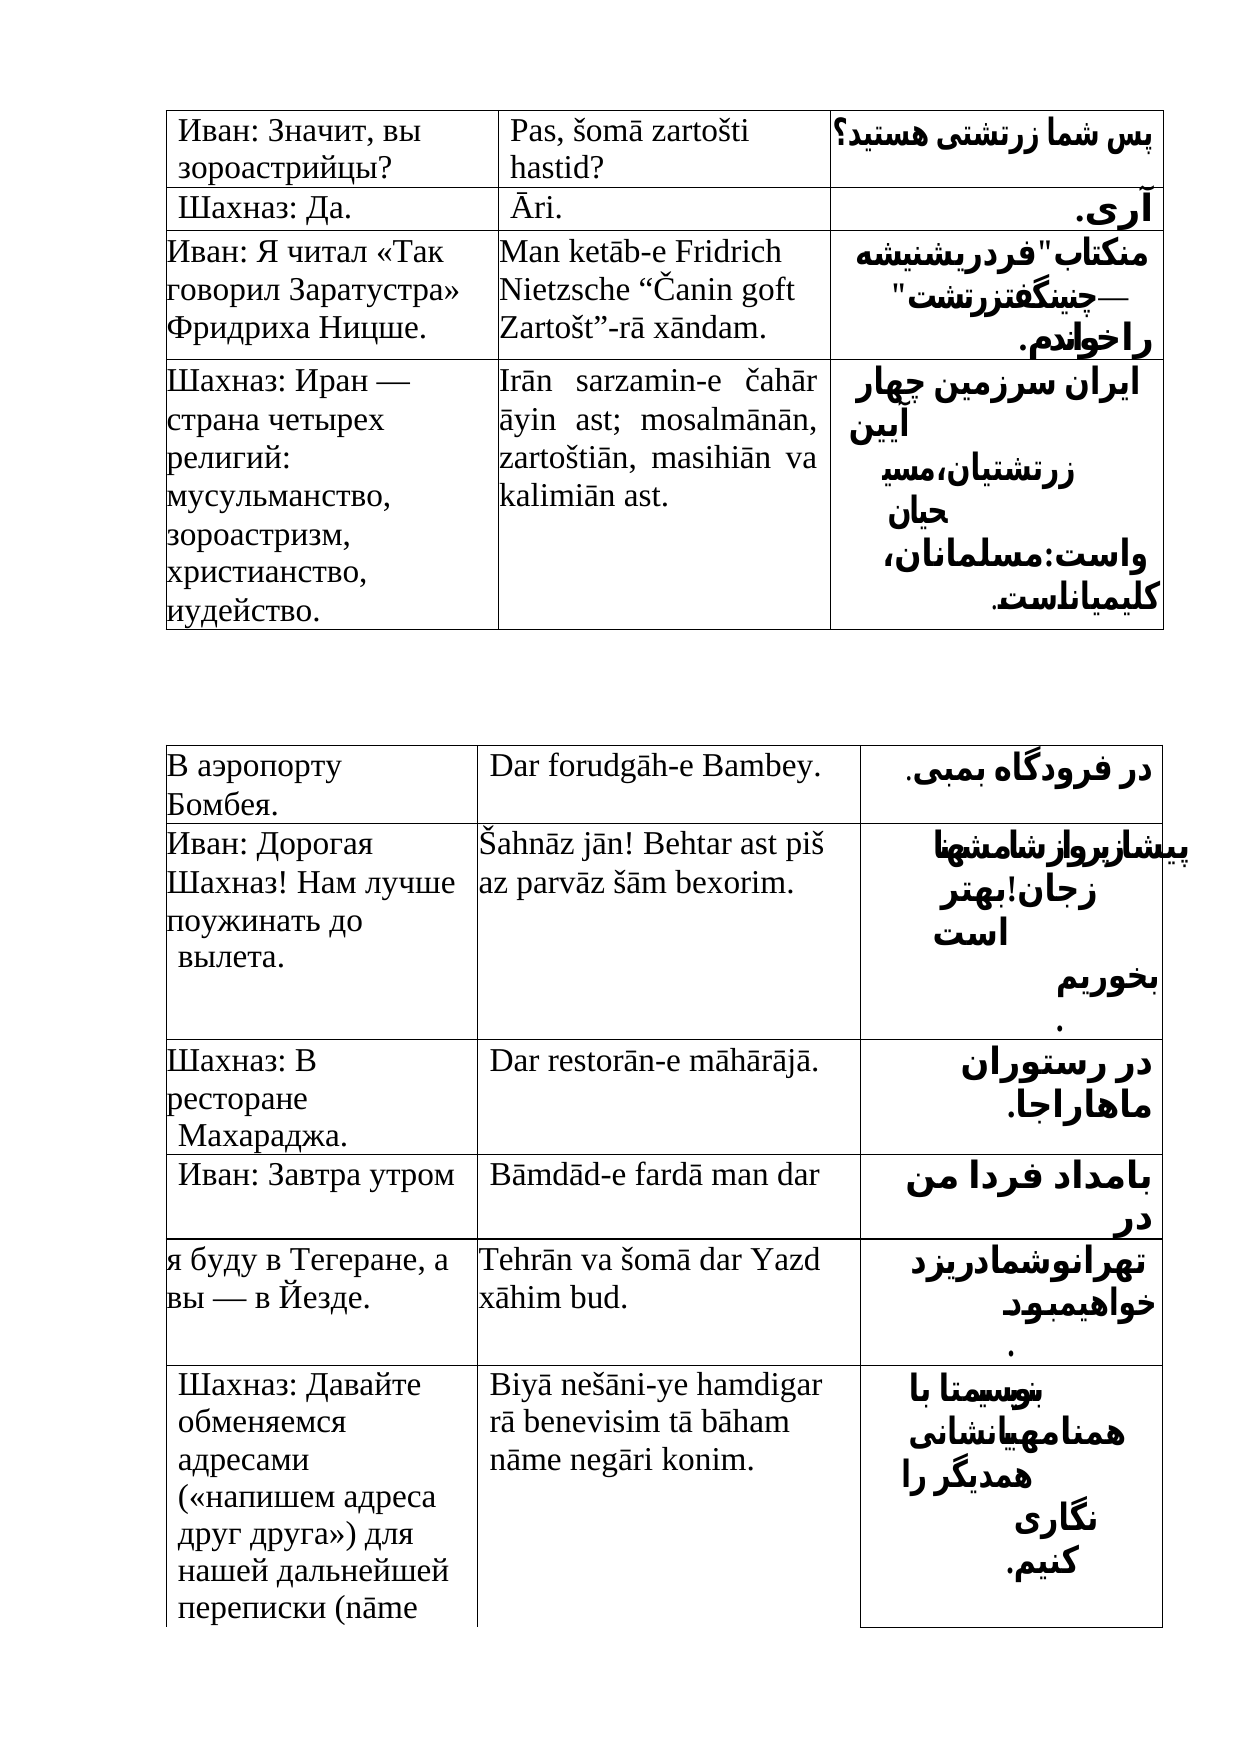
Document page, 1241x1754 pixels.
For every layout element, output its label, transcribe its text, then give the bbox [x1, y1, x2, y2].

table_cell нашей дальнейшей [167, 1553, 477, 1590]
table_cell Иван: Дорогая Шахназ! Нам лучше поужинать до вылета. [167, 824, 477, 1039]
table_cell آرى. [831, 188, 1163, 230]
table_cell [478, 1515, 860, 1553]
table_cell Pas, šomā zartošti hastid? [499, 111, 830, 187]
table_cell Иван: Я читал «Так говорил Заратустра» Фридриха Ницше. [167, 231, 498, 359]
table_cell («напишем адреса [167, 1478, 477, 1515]
table_cell адресами [167, 1441, 477, 1478]
table_cell Man ketāb-e Fridrich Nietzsche “Čanin goft Zartošt”-rā xāndam. [499, 231, 830, 359]
table_header تھرانوشمادريزد خواھيمبود. [861, 1240, 1162, 1365]
table_header در فرودگاه بمبى. [861, 746, 1162, 823]
table_cell rā benevisim tā bāham [478, 1404, 860, 1441]
table_cell [478, 1478, 860, 1515]
table_cell Шахназ: Иран — страна четырех религий: мусульманство, зороастризм, христианство, иудейство. [167, 360, 498, 629]
table_cell Šahnāz jān! Behtar ast piš az parvāz šām bexorim. [478, 824, 860, 1039]
table_cell پس شما زرتشتى ھستيد؟ [831, 111, 1163, 187]
table_cell بنويسيمتا با ھمنامهبيانشانى ھمديگر را نگارى كنيم. [861, 1366, 1162, 1627]
table_header я буду в Тегеране, а вы — в Йезде. [167, 1240, 477, 1365]
table_header Dar forudgāh-e Bambey. [478, 746, 860, 823]
table_cell Шахназ: Да. [167, 188, 498, 230]
table_cell در رستوران ماھاراجا. [861, 1040, 1162, 1154]
table_cell Шахназ: Давайте [167, 1366, 477, 1404]
table_cell Bāmdād-e fardā man dar [478, 1155, 860, 1237]
table_cell [478, 1553, 860, 1590]
table_cell Irān sarzamin-e čahār āyin ast; mosalmānān, zartoštiān, masihiān va kalimiān ast. [499, 360, 830, 629]
table_cell بامداد فردا من در [861, 1155, 1162, 1237]
table_cell پيشازپروازشامشھنازجان!بھتر است بخوريم. [861, 824, 1162, 1039]
table_cell [478, 1590, 860, 1627]
table_cell обменяемся [167, 1404, 477, 1441]
table_cell Шахназ: В ресторане Махараджа. [167, 1040, 477, 1154]
table_cell ايران سرزمين چھار آيين زرتشتيان،مسيحيان واست:مسلمانان، كليمياناست. [831, 360, 1163, 629]
table_cell Dar restorān-e māhārājā. [478, 1040, 860, 1154]
table_cell Иван: Значит, вы зороастрийцы? [167, 111, 498, 187]
table_cell Biyā nešāni-ye hamdigar [478, 1366, 860, 1404]
table_cell переписки (nāme [167, 1590, 477, 1627]
table_cell друг друга») для [167, 1515, 477, 1553]
table_cell Āri. [499, 188, 830, 230]
table_header В аэропорту Бомбея. [167, 746, 477, 823]
table_cell منكتاب"فردريشنيشه —چنينگفتزرتشت" راخواندم. [831, 231, 1163, 359]
table_cell Иван: Завтра утром [167, 1155, 477, 1237]
table_header Tehrān va šomā dar Yazd xāhim bud. [478, 1240, 860, 1365]
table_cell nāme negāri konim. [478, 1441, 860, 1478]
